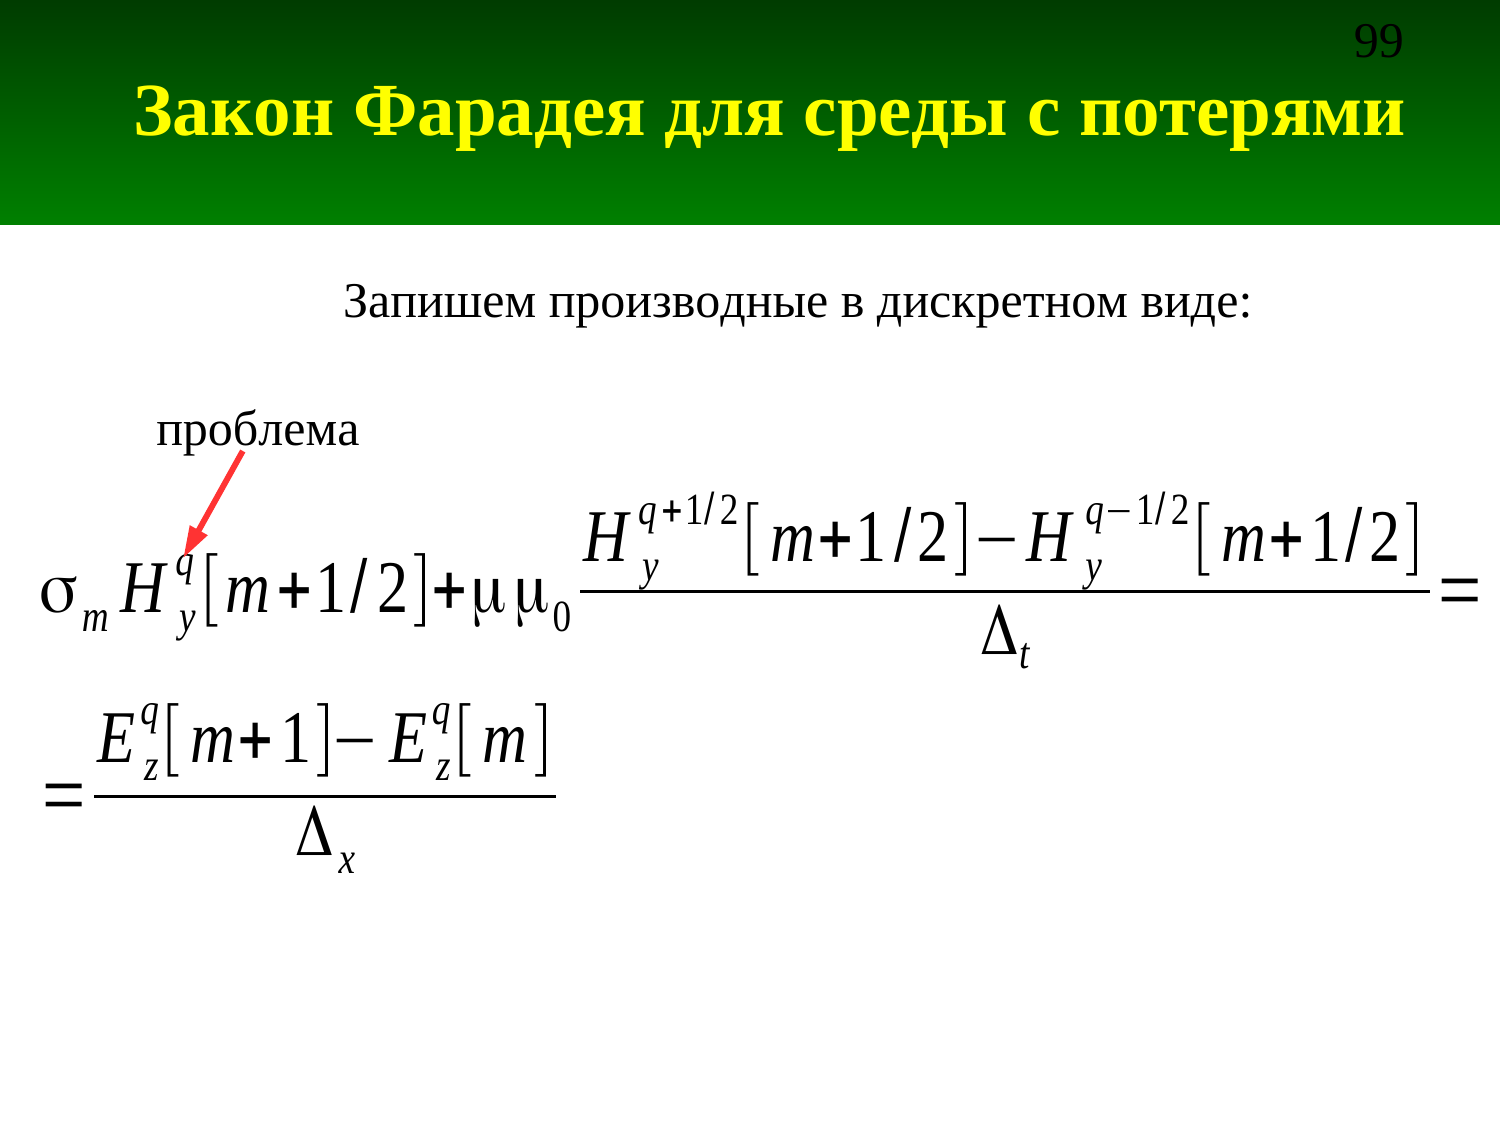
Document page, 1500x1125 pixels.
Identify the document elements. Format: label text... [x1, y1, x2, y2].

text_box проблема [141, 387, 373, 463]
text_box Запишем производные в дискретном виде: [328, 259, 1264, 335]
title Закон Фарадея для среды с потерями [100, 7, 1441, 204]
chart [23, 482, 1500, 882]
